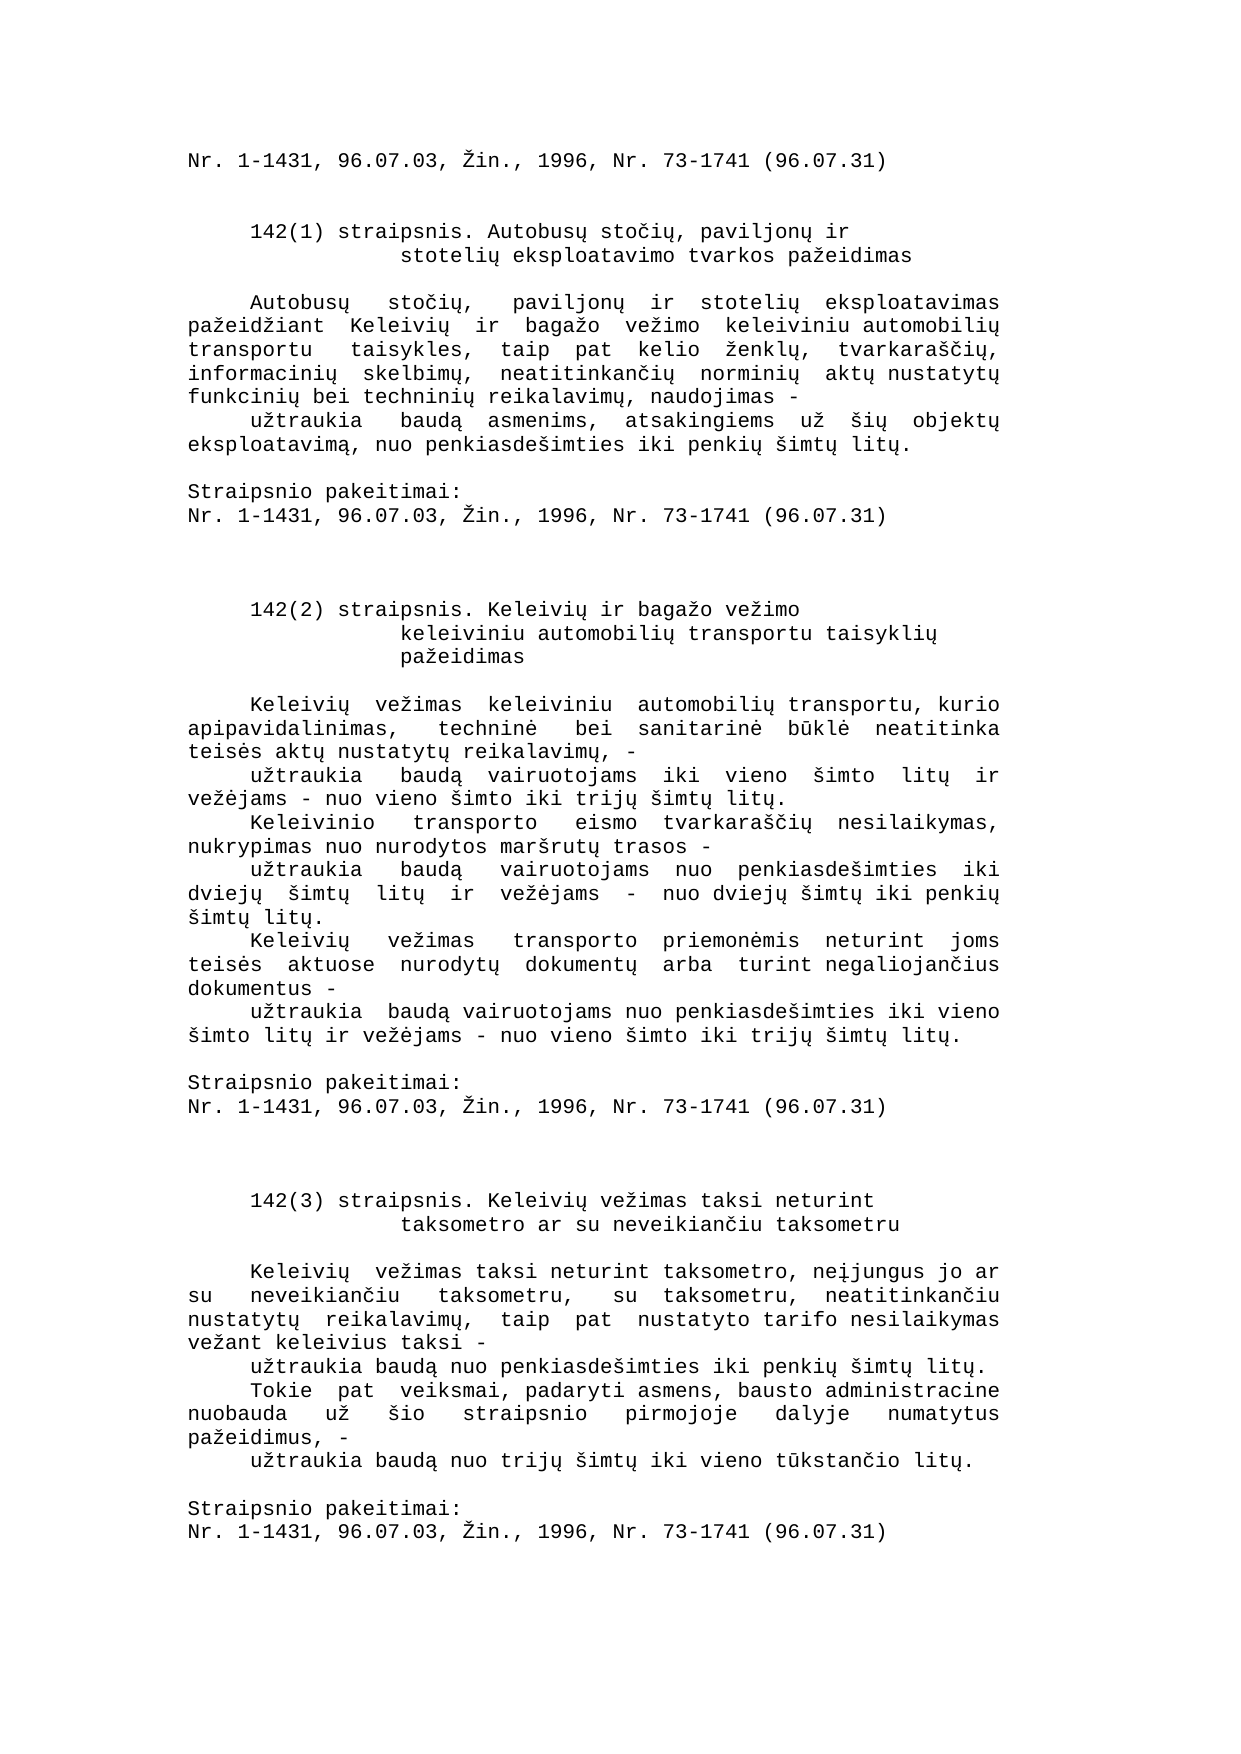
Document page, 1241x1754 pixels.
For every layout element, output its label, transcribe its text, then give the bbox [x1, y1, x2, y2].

text dokumentus - [187, 978, 1053, 1001]
text Straipsnio pakeitimai: [187, 1498, 1053, 1521]
text šimtų litų. [187, 907, 1053, 930]
text stotelių eksploatavimo tvarkos pažeidimas [187, 244, 1053, 268]
text pažeidžiant Keleivių ir bagažo vežimo keleiviniu automobilių [187, 316, 1053, 339]
text teisės aktų nustatytų reikalavimų, - [187, 741, 1053, 765]
text Keleivių vežimas keleiviniu automobilių transportu, kurio [187, 694, 1053, 717]
text nukrypimas nuo nurodytos maršrutų trasos - [187, 836, 1053, 859]
text Nr. 1-1431, 96.07.03, Žin., 1996, Nr. 73-1741 (96.07.31) [187, 505, 1053, 528]
text Straipsnio pakeitimai: [187, 481, 1053, 505]
text užtraukia baudą vairuotojams nuo penkiasdešimties iki vieno [187, 1001, 1053, 1025]
text 142(1) straipsnis. Autobusų stočių, paviljonų ir [187, 221, 1053, 244]
text 142(3) straipsnis. Keleivių vežimas taksi neturint [187, 1190, 1053, 1214]
text Nr. 1-1431, 96.07.03, Žin., 1996, Nr. 73-1741 (96.07.31) [187, 1521, 1053, 1545]
text nustatytų reikalavimų, taip pat nustatyto tarifo nesilaikymas [187, 1309, 1053, 1332]
text Straipsnio pakeitimai: [187, 1072, 1053, 1096]
text vežėjams - nuo vieno šimto iki trijų šimtų litų. [187, 788, 1053, 812]
text keleiviniu automobilių transportu taisyklių [187, 623, 1053, 647]
text dviejų šimtų litų ir vežėjams - nuo dviejų šimtų iki penkių [187, 883, 1053, 907]
text Keleivių vežimas taksi neturint taksometro, neįjungus jo ar [187, 1261, 1053, 1285]
text užtraukia baudą asmenims, atsakingiems už šių objektų [187, 410, 1053, 434]
text transportu taisykles, taip pat kelio ženklų, tvarkaraščių, [187, 339, 1053, 363]
text su neveikiančiu taksometru, su taksometru, neatitinkančiu [187, 1285, 1053, 1309]
text Tokie pat veiksmai, padaryti asmens, bausto administracine [187, 1379, 1053, 1403]
text informacinių skelbimų, neatitinkančių norminių aktų nustatytų [187, 363, 1053, 386]
text užtraukia baudą nuo penkiasdešimties iki penkių šimtų litų. [187, 1356, 1053, 1379]
text Nr. 1-1431, 96.07.03, Žin., 1996, Nr. 73-1741 (96.07.31) [187, 150, 1053, 174]
text užtraukia baudą vairuotojams iki vieno šimto litų ir [187, 765, 1053, 788]
text pažeidimus, - [187, 1427, 1053, 1451]
text funkcinių bei techninių reikalavimų, naudojimas - [187, 386, 1053, 410]
text teisės aktuose nurodytų dokumentų arba turint negaliojančius [187, 954, 1053, 978]
text vežant keleivius taksi - [187, 1332, 1053, 1356]
text šimto litų ir vežėjams - nuo vieno šimto iki trijų šimtų litų. [187, 1025, 1053, 1048]
text taksometro ar su neveikiančiu taksometru [187, 1214, 1053, 1238]
text Autobusų stočių, paviljonų ir stotelių eksploatavimas [187, 292, 1053, 316]
text apipavidalinimas, techninė bei sanitarinė būklė neatitinka [187, 717, 1053, 741]
text Keleivių vežimas transporto priemonėmis neturint joms [187, 930, 1053, 954]
text Keleivinio transporto eismo tvarkaraščių nesilaikymas, [187, 812, 1053, 836]
text nuobauda už šio straipsnio pirmojoje dalyje numatytus [187, 1403, 1053, 1427]
text eksploatavimą, nuo penkiasdešimties iki penkių šimtų litų. [187, 434, 1053, 457]
text 142(2) straipsnis. Keleivių ir bagažo vežimo [187, 599, 1053, 623]
text užtraukia baudą nuo trijų šimtų iki vieno tūkstančio litų. [187, 1451, 1053, 1474]
text Nr. 1-1431, 96.07.03, Žin., 1996, Nr. 73-1741 (96.07.31) [187, 1096, 1053, 1119]
text užtraukia baudą vairuotojams nuo penkiasdešimties iki [187, 859, 1053, 883]
text pažeidimas [187, 647, 1053, 670]
